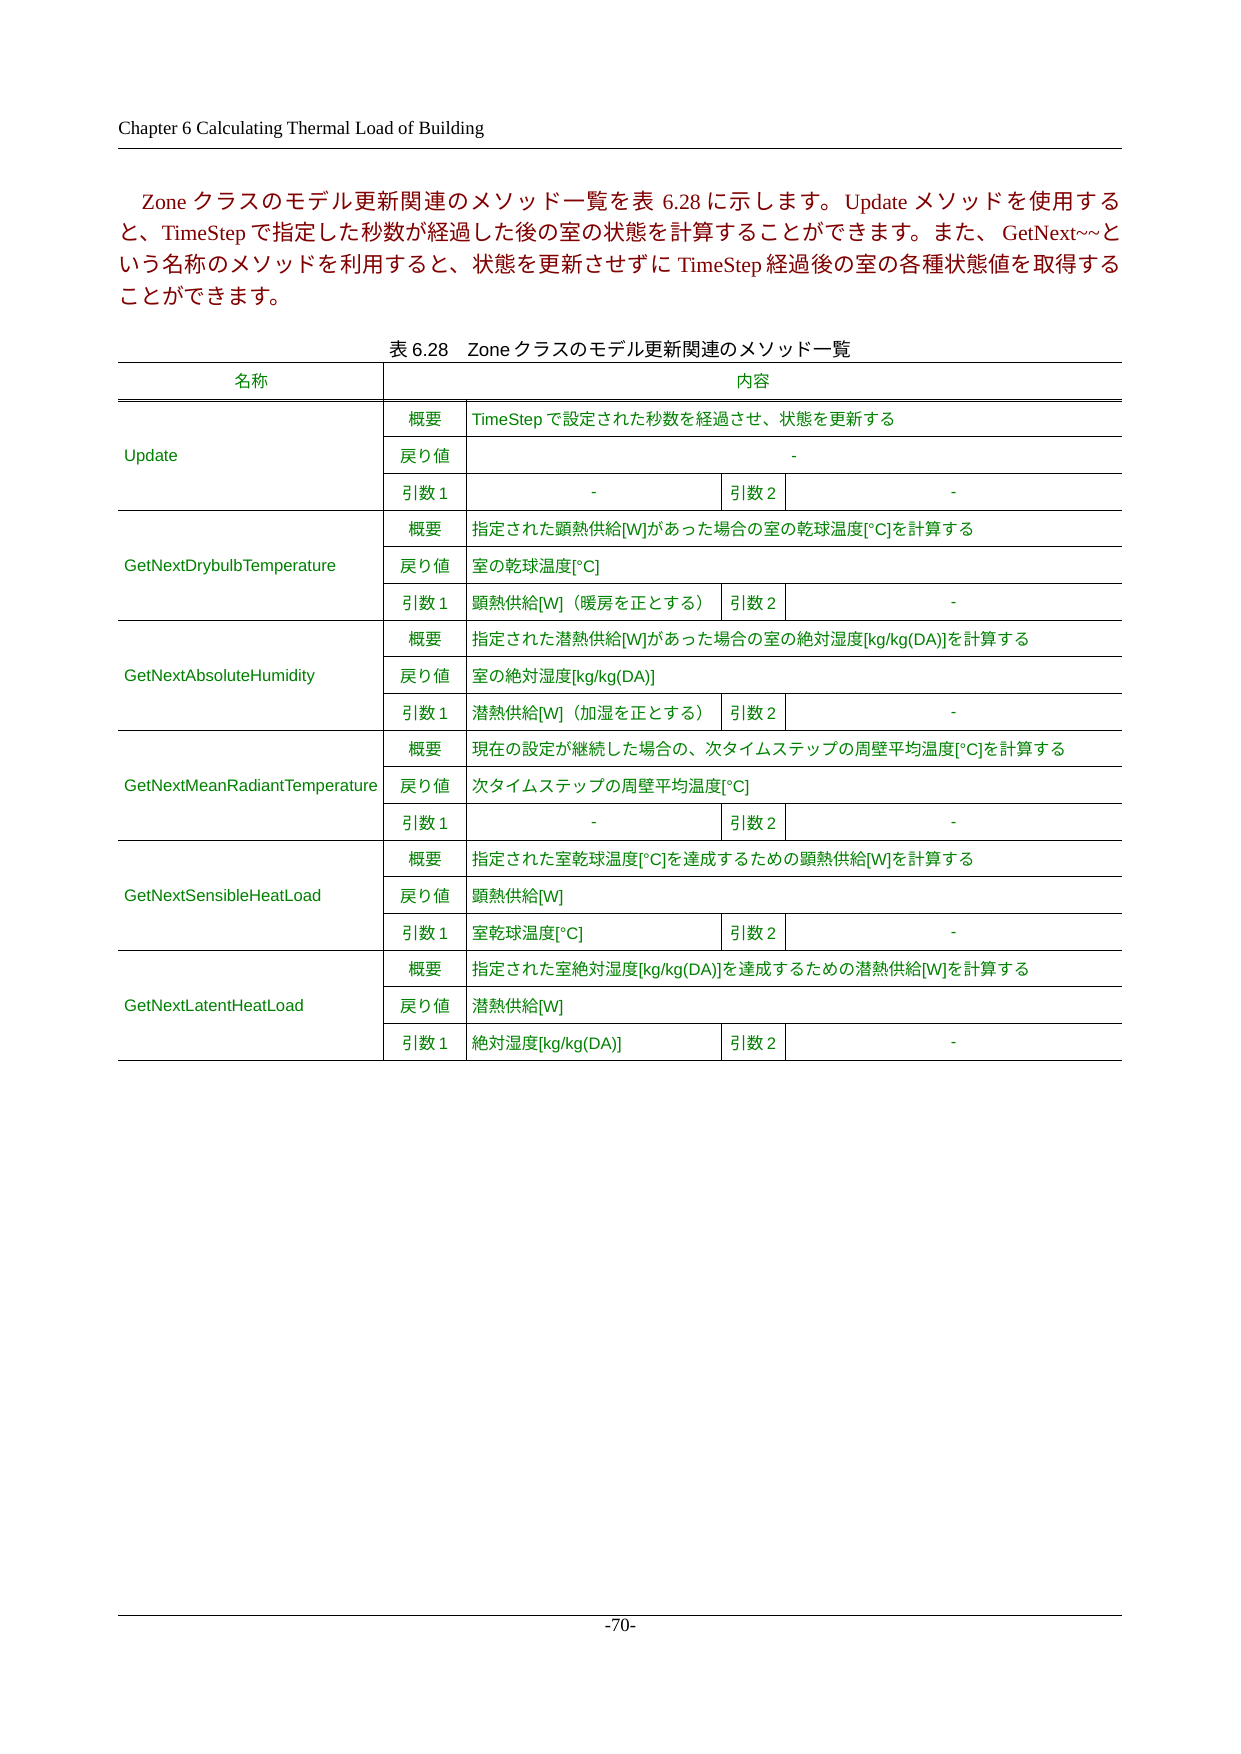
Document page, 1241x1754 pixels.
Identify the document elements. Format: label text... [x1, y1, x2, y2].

table_cell 引数1 [384, 584, 466, 620]
table_cell - [467, 474, 721, 510]
table_cell 戻り値 [384, 767, 466, 803]
table_cell 引数2 [722, 804, 785, 840]
table_cell 引数1 [384, 804, 466, 840]
table_cell - [786, 804, 1122, 840]
table_cell 引数2 [722, 474, 785, 510]
table_cell 次タイムステップの周壁平均温度[°C] [467, 767, 1122, 803]
table_cell 引数2 [722, 584, 785, 620]
table_cell 現在の設定が継続した場合の、次タイムステップの周壁平均温度[°C]を計算する [467, 731, 1122, 766]
table_cell - [786, 474, 1122, 510]
table_cell 引数2 [722, 694, 785, 730]
text Zoneクラスのモデル更新関連のメソッド一覧を表6.28に示します。Updateメソッドを使用すると、TimeStepで指定した秒数が経過した後の室の状態を計算することができます。また、GetNext~~という名称のメソッドを利用すると、状態を更新させずにTimeStep経過後の室の各種状態値を取得することができます。 [118, 184, 1122, 310]
table_cell GetNextLatentHeatLoad [118, 951, 383, 1060]
table_cell 潜熱供給[W] [467, 987, 1122, 1023]
table_cell - [786, 584, 1122, 620]
table_cell - [786, 694, 1122, 730]
table_cell GetNextAbsoluteHumidity [118, 621, 383, 730]
table_cell 指定された顕熱供給[W]があった場合の室の乾球温度[°C]を計算する [467, 511, 1122, 546]
table_cell GetNextDrybulbTemperature [118, 511, 383, 620]
table_cell 潜熱供給[W]（加湿を正とする） [467, 694, 721, 730]
table_cell 顕熱供給[W]（暖房を正とする） [467, 584, 721, 620]
table_cell 引数1 [384, 694, 466, 730]
table_cell 引数1 [384, 474, 466, 510]
table_cell 戻り値 [384, 987, 466, 1023]
table_cell GetNextSensibleHeatLoad [118, 841, 383, 950]
table_cell GetNextMeanRadiantTemperature [118, 731, 383, 840]
table_cell 引数2 [722, 914, 785, 950]
table_cell 概要 [384, 511, 466, 546]
table_header 名称 [118, 363, 383, 398]
table_cell 戻り値 [384, 547, 466, 583]
table_cell - [786, 1024, 1122, 1060]
table_cell 概要 [384, 621, 466, 656]
table_cell TimeStepで設定された秒数を経過させ、状態を更新する [467, 402, 1122, 436]
table_header 内容 [384, 363, 1122, 398]
table_cell - [786, 914, 1122, 950]
table_cell 顕熱供給[W] [467, 877, 1122, 913]
table_cell 指定された室乾球温度[°C]を達成するための顕熱供給[W]を計算する [467, 841, 1122, 876]
table_cell 室乾球温度[°C] [467, 914, 721, 950]
table_cell 引数1 [384, 1024, 466, 1060]
table_cell 戻り値 [384, 877, 466, 913]
table_cell - [467, 437, 1122, 473]
table_cell 指定された潜熱供給[W]があった場合の室の絶対湿度[kg/kg(DA)]を計算する [467, 621, 1122, 656]
table_cell 室の絶対湿度[kg/kg(DA)] [467, 657, 1122, 693]
table_cell 概要 [384, 731, 466, 766]
table_cell 指定された室絶対湿度[kg/kg(DA)]を達成するための潜熱供給[W]を計算する [467, 951, 1122, 986]
table_cell 引数2 [722, 1024, 785, 1060]
table_cell 戻り値 [384, 657, 466, 693]
table_cell 概要 [384, 951, 466, 986]
table_cell 引数1 [384, 914, 466, 950]
text 表6.28 Zoneクラスのモデル更新関連のメソッド一覧 [118, 334, 1122, 362]
table_cell 戻り値 [384, 437, 466, 473]
table_cell - [467, 804, 721, 840]
table_cell 絶対湿度[kg/kg(DA)] [467, 1024, 721, 1060]
table_cell 室の乾球温度[°C] [467, 547, 1122, 583]
table_cell 概要 [384, 841, 466, 876]
table_cell Update [118, 402, 383, 510]
table_cell 概要 [384, 402, 466, 436]
